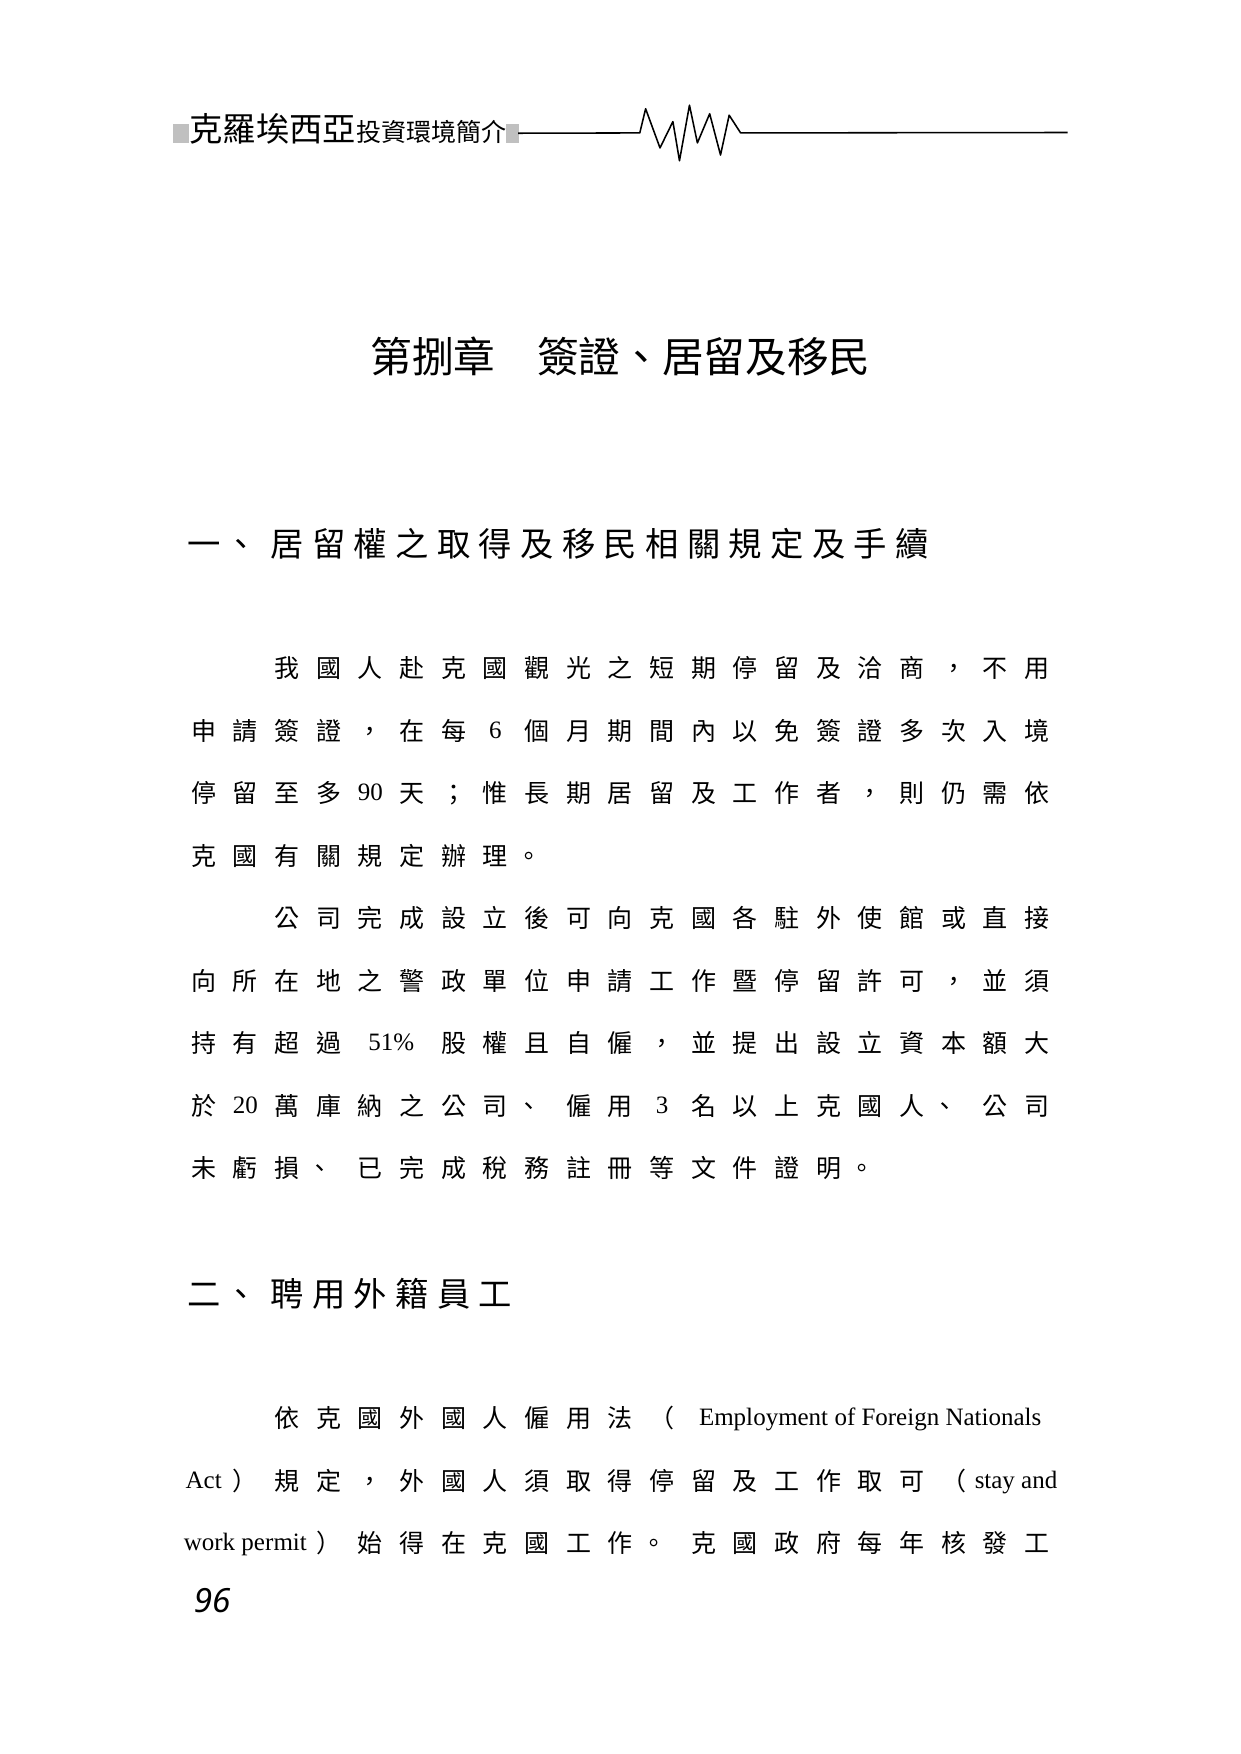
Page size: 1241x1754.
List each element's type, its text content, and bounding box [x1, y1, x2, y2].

text 二、聘用外籍員工 [183, 1250, 1058, 1313]
text 一、居留權之取得及移民相關規定及手續 [183, 500, 1058, 563]
text 我國人赴克國觀光之短期停留及洽商，不用申請簽證，在每6個月期間內以免簽證多次入境停留至多90天；惟長期居留及工作者，則仍需依克國有關規定辦理。 [183, 625, 1058, 875]
text 依克國外國人僱用法（Employment of Foreign Nationals Act）規定，外國人須取得停留及工作取可（stay and work permit）始得在克國工作。克國政府每年核發工 [183, 1375, 1058, 1563]
text 公司完成設立後可向克國各駐外使館或直接向所在地之警政單位申請工作暨停留許可，並須持有超過51%股權且自僱，並提出設立資本額大於20萬庫納之公司、僱用3名以上克國人、公司未虧損、已完成稅務註冊等文件證明。 [183, 875, 1058, 1188]
text 第捌章 簽證、居留及移民 [183, 313, 1058, 375]
